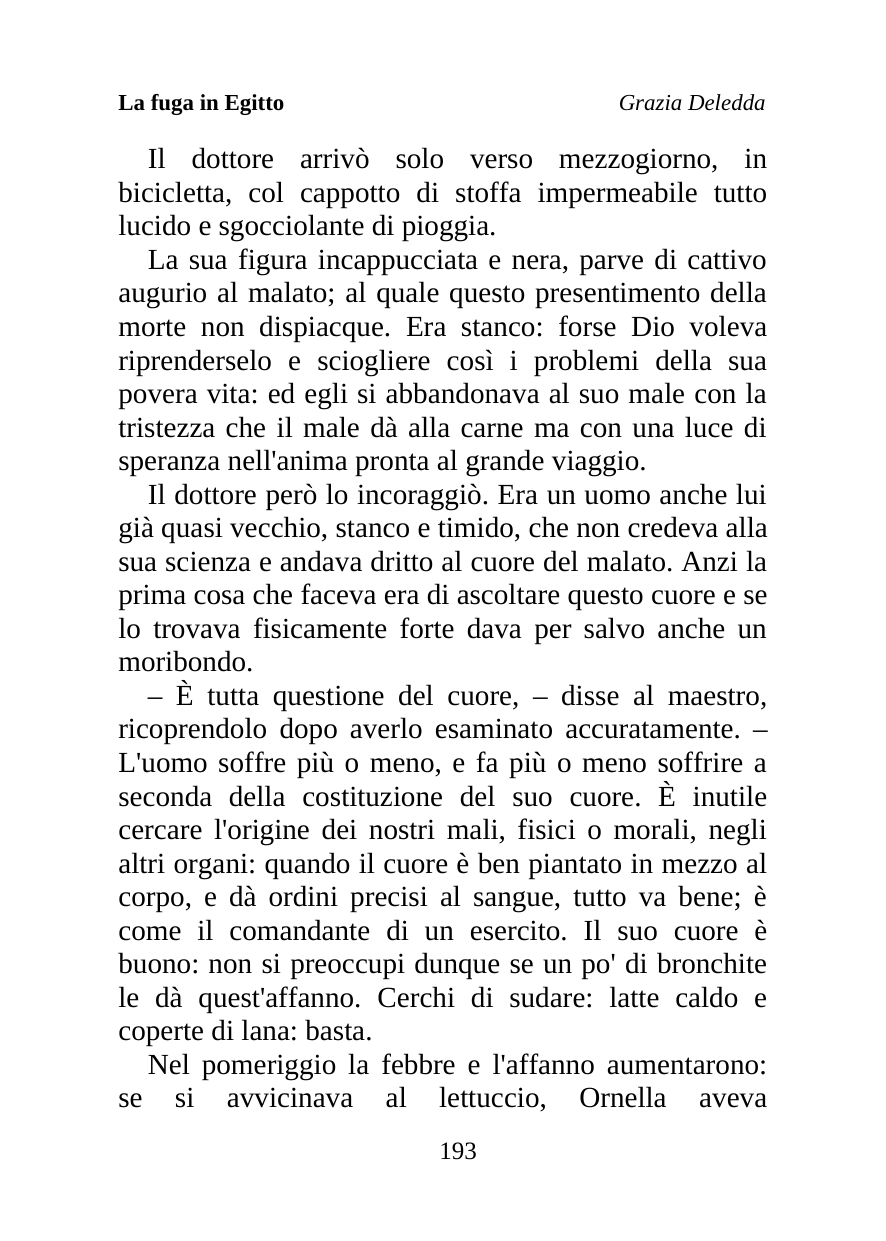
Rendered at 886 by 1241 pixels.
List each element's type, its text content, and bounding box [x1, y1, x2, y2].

text Il dottore però lo incoraggiò. Era un uomo anche lui già quasi vecchio, stanco e timido, che non credeva alla sua scienza e andava dritto al cuore del malato. Anzi la prima cosa che faceva era di ascoltare questo cuore e se lo trovava fisicamente forte dava per salvo anche un moribondo. [118, 477, 768, 678]
text – È tutta questione del cuore, – disse al maestro, ricoprendolo dopo averlo esaminato accuratamente. – L'uomo soffre più o meno, e fa più o meno soffrire a seconda della costituzione del suo cuore. È inutile cercare l'origine dei nostri mali, fisici o morali, negli altri organi: quando il cuore è ben piantato in mezzo al corpo, e dà ordini precisi al sangue, tutto va bene; è come il comandante di un esercito. Il suo cuore è buono: non si preoccupi dunque se un po' di bronchite le dà quest'affanno. Cerchi di sudare: latte caldo e coperte di lana: basta. [118, 678, 768, 1047]
text La sua figura incappucciata e nera, parve di cattivo augurio al malato; al quale questo presentimento della morte non dispiacque. Era stanco: forse Dio voleva riprenderselo e sciogliere così i problemi della sua povera vita: ed egli si abbandonava al suo male con la tristezza che il male dà alla carne ma con una luce di speranza nell'anima pronta al grande viaggio. [118, 242, 768, 477]
text Nel pomeriggio la febbre e l'affanno aumentarono: se si avvicinava al lettuccio, Ornella aveva [118, 1047, 768, 1114]
text Il dottore arrivò solo verso mezzogiorno, in bicicletta, col cappotto di stoffa impermeabile tutto lucido e sgocciolante di pioggia. [118, 141, 768, 242]
